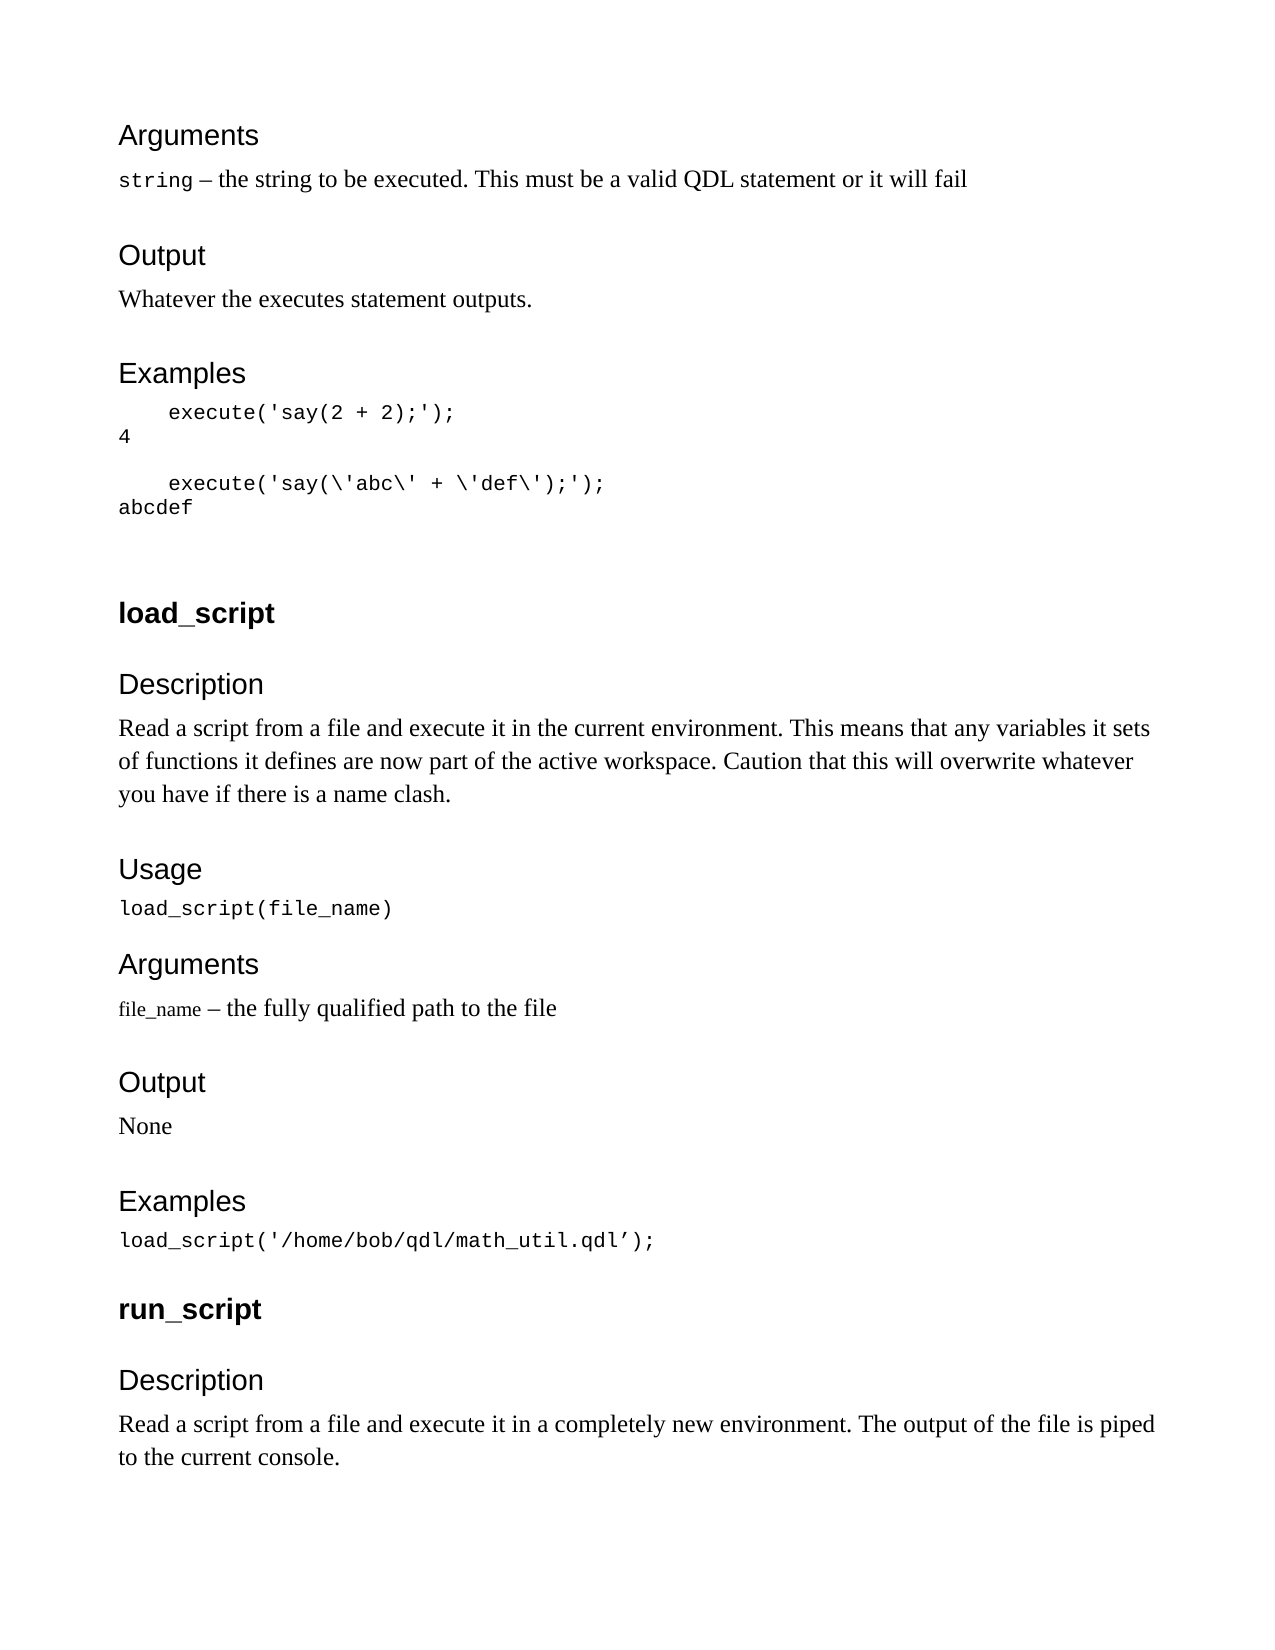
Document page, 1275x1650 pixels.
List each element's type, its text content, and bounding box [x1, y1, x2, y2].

text 4 [118, 426, 1157, 450]
subtitle Output [118, 1065, 1157, 1099]
text execute('say(\'abc\' + \'def\');'); [118, 473, 1157, 497]
text file_name – the fully qualified path to the file [118, 993, 1157, 1021]
subtitle Examples [118, 356, 1157, 390]
text string – the string to be executed. This must be a valid QDL statement or it will fail [118, 164, 1157, 194]
subtitle Examples [118, 1184, 1157, 1217]
subtitle load_script [118, 596, 1157, 630]
text None [118, 1111, 1157, 1140]
subtitle Usage [118, 852, 1157, 886]
subtitle Arguments [118, 118, 1157, 152]
text abcdef [118, 497, 1157, 521]
subtitle Description [118, 1363, 1157, 1397]
text load_script('/home/bob/qdl/math_util.qdl’); [118, 1230, 1157, 1254]
text load_script(file_name) [118, 898, 1157, 922]
text Whatever the executes statement outputs. [118, 284, 1157, 312]
text Read a script from a file and execute it in a completely new environment. The output of the file is piped to the current console. [118, 1409, 1157, 1471]
text execute('say(2 + 2);'); [118, 402, 1157, 426]
subtitle Arguments [118, 947, 1157, 980]
subtitle Description [118, 667, 1157, 701]
subtitle Output [118, 238, 1157, 271]
subtitle run_script [118, 1292, 1157, 1326]
text Read a script from a file and execute it in the current environment. This means that any variables it sets of functions it defines are now part of the active workspace. Caution that this will overwrite whatever you have if there is a name clash. [118, 713, 1157, 808]
